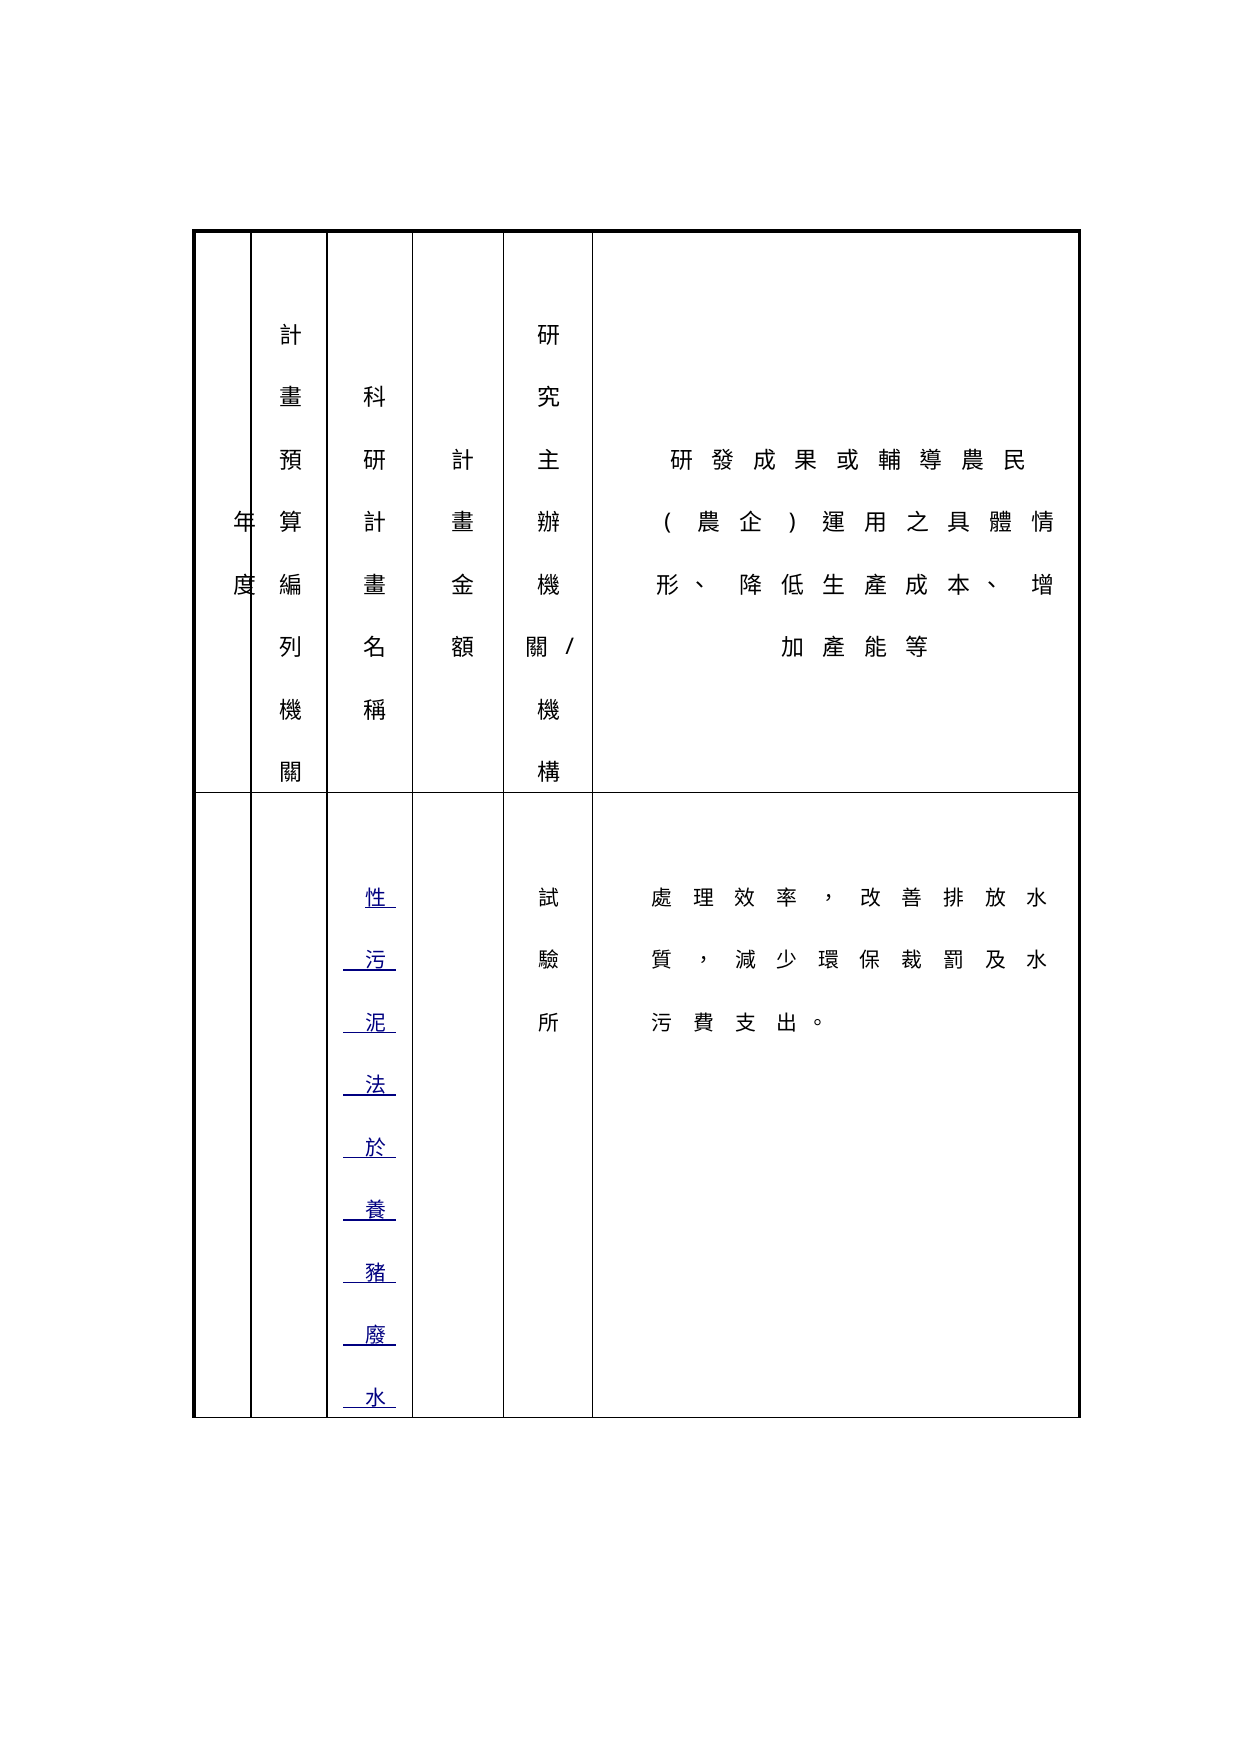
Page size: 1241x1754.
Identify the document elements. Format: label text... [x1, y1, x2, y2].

table_header 研發成果或輔導農民(農企)運用之具體情形、降低生產成本、增加產能等 [593, 233, 1078, 792]
table_header 計畫預算編列機關 [252, 233, 326, 792]
table_header 年度 [196, 233, 250, 792]
table_cell 處理效率，改善排放水質，減少環保裁罰及水污費支出。 [593, 793, 1078, 1417]
table_cell [196, 793, 250, 1417]
table_header 科研計畫名稱 [328, 233, 412, 792]
table_header 研究主辦機關/機構 [504, 233, 592, 792]
table_cell 試驗所 [504, 793, 592, 1417]
table_cell [413, 793, 503, 1417]
table_cell 性污泥法於養豬廢水 [328, 793, 412, 1417]
table_cell [252, 793, 326, 1417]
table_header 計畫 金額 [413, 233, 503, 792]
